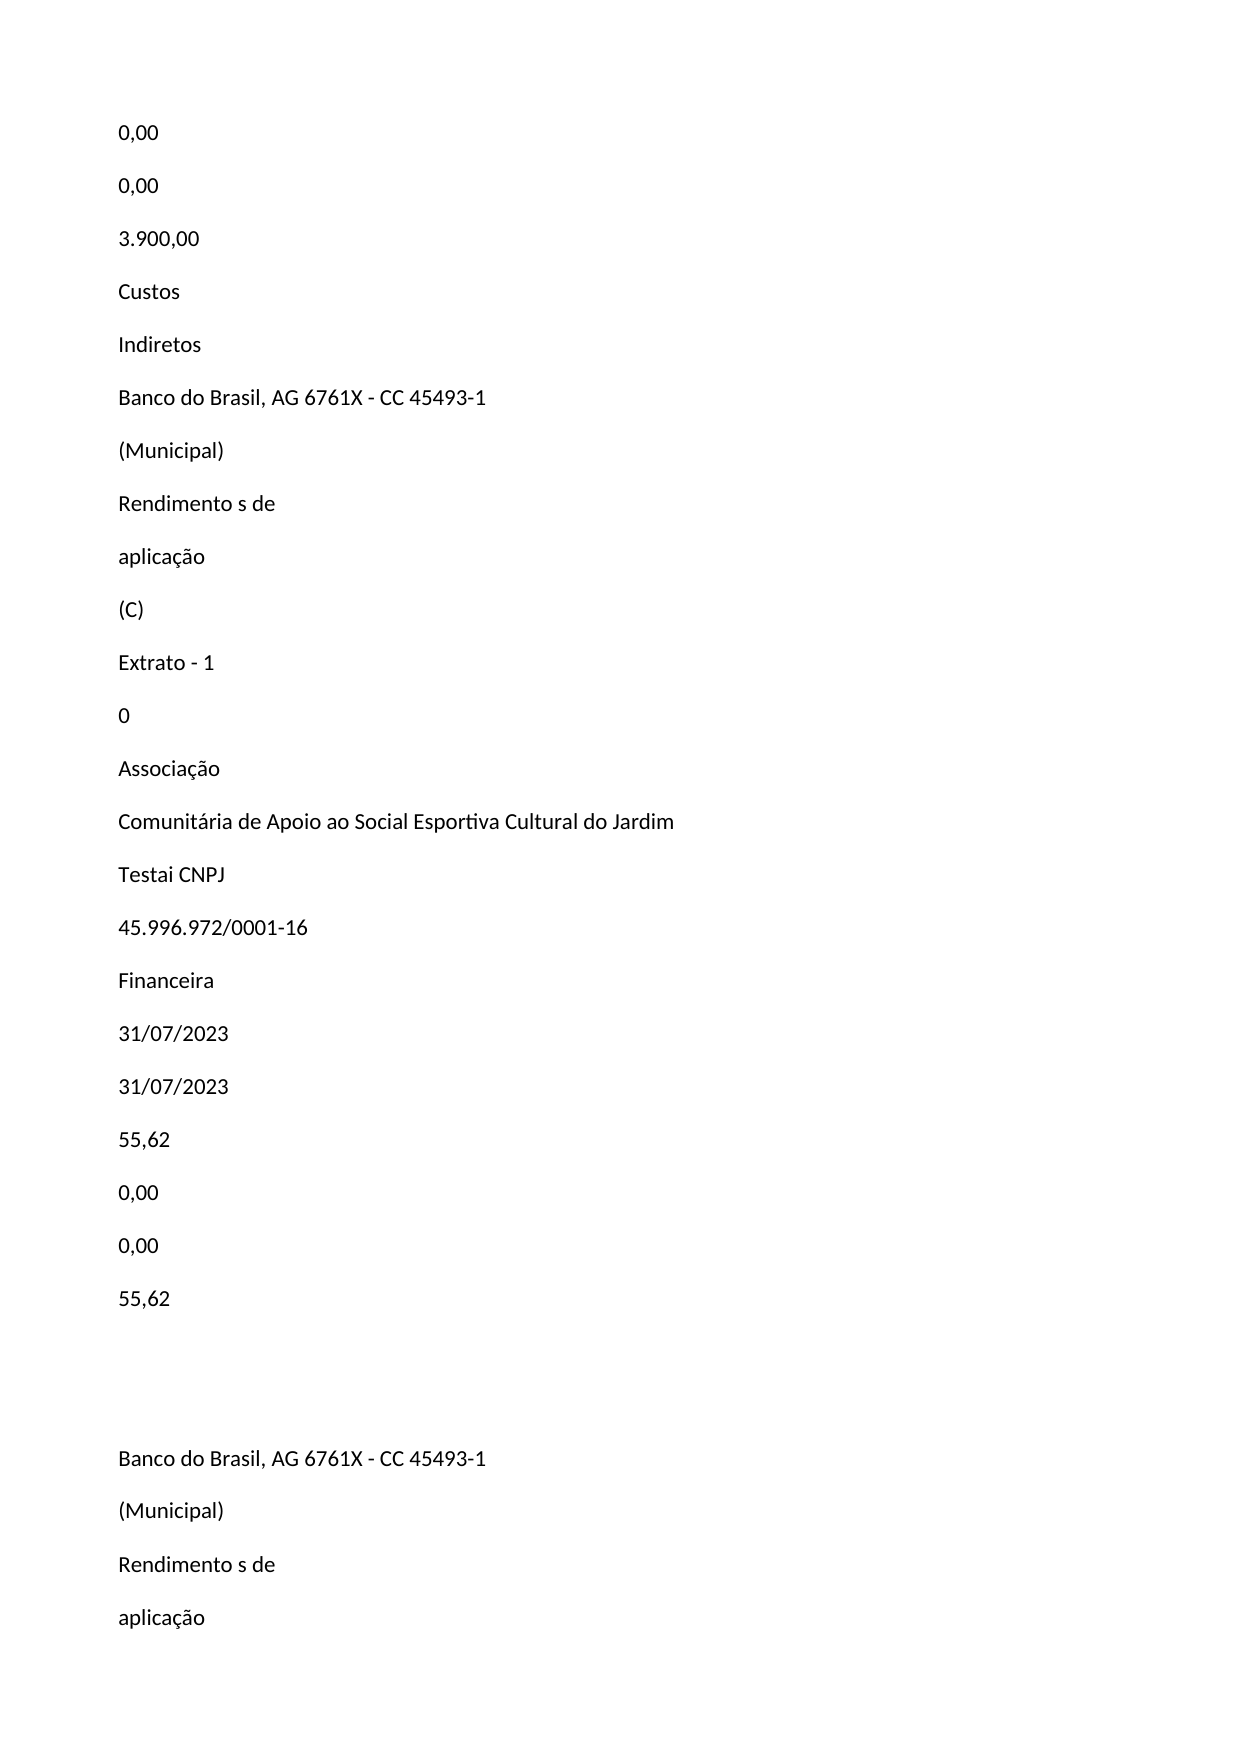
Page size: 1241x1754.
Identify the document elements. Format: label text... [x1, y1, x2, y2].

text Rendimento s de [118, 1550, 1122, 1578]
text (Municipal) [118, 1497, 1122, 1525]
text aplicação [118, 542, 1122, 570]
text Comunitária de Apoio ao Social Esportiva Cultural do Jardim [118, 807, 1122, 835]
text Banco do Brasil, AG 6761X - CC 45493-1 [118, 1444, 1122, 1472]
text Banco do Brasil, AG 6761X - CC 45493-1 [118, 383, 1122, 411]
text Financeira [118, 966, 1122, 994]
text 55,62 [118, 1126, 1122, 1153]
text 0 [118, 701, 1122, 729]
text Associação [118, 754, 1122, 782]
text 31/07/2023 [118, 1072, 1122, 1101]
text Rendimento s de [118, 489, 1122, 517]
text (Municipal) [118, 436, 1122, 464]
text 45.996.972/0001-16 [118, 913, 1122, 941]
text aplicação [118, 1603, 1122, 1631]
text 0,00 [118, 171, 1122, 199]
text 3.900,00 [118, 224, 1122, 252]
text Custos [118, 277, 1122, 305]
text Testai CNPJ [118, 860, 1122, 888]
text 55,62 [118, 1284, 1122, 1313]
text 31/07/2023 [118, 1019, 1122, 1047]
text 0,00 [118, 118, 1122, 146]
text (C) [118, 595, 1122, 623]
text Indiretos [118, 330, 1122, 358]
text Extrato - 1 [118, 648, 1122, 676]
text 0,00 [118, 1178, 1122, 1207]
text 0,00 [118, 1232, 1122, 1259]
